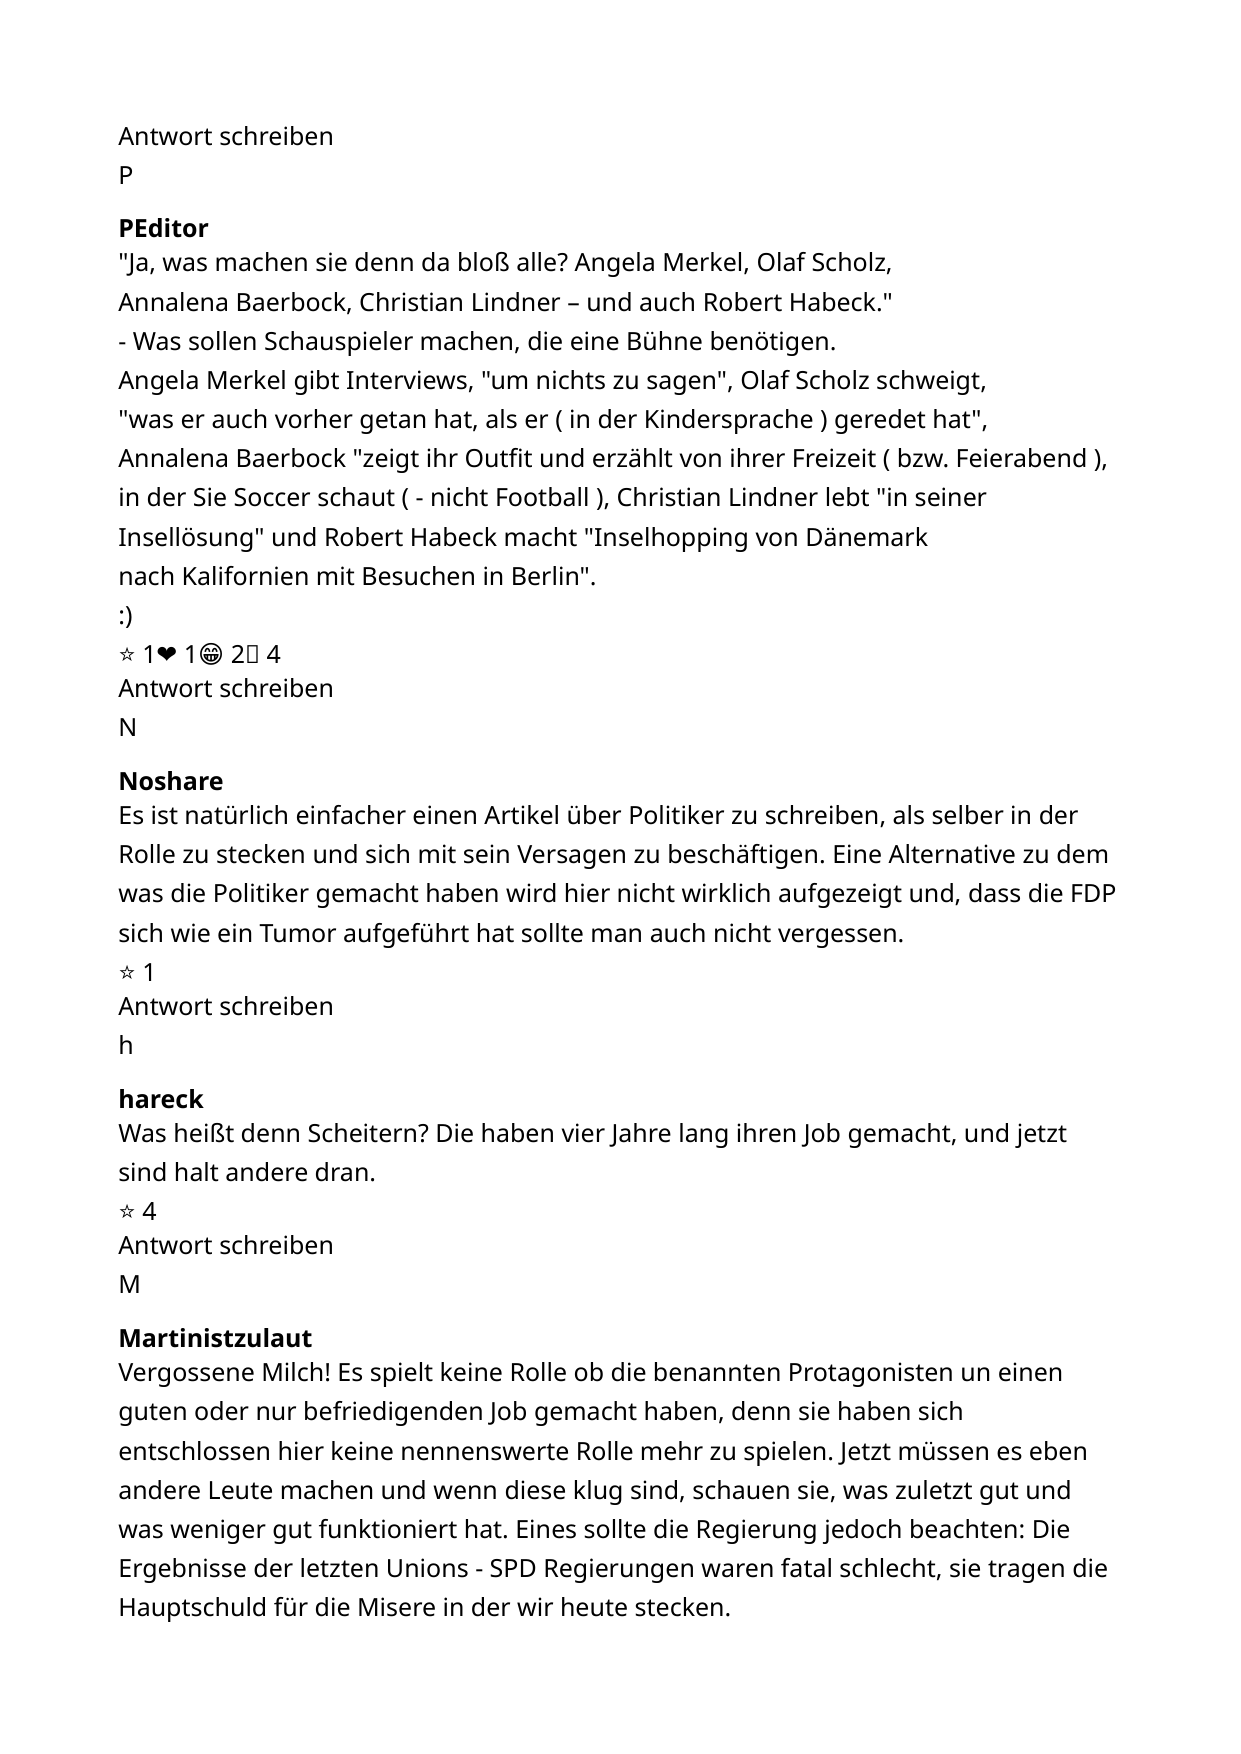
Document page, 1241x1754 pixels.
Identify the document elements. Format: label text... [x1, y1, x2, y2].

subtitle Noshare [118, 764, 1122, 798]
text ⭐️ 4 [118, 1194, 1122, 1228]
text Vergossene Milch! Es spielt keine Rolle ob die benannten Protagonisten un einen guten oder nur befriedigenden Job gemacht haben, denn sie haben sich entschlossen hier keine nennenswerte Rolle mehr zu spielen. Jetzt müssen es eben andere Leute machen und wenn diese klug sind, schauen sie, was zuletzt gut und was weniger gut funktioniert hat. Eines sollte die Regierung jedoch beachten: Die Ergebnisse der letzten Unions - SPD Regierungen waren fatal schlecht, sie tragen die Hauptschuld für die Misere in der wir heute stecken. [118, 1355, 1122, 1624]
text M [118, 1267, 1122, 1301]
text :) [118, 598, 1122, 632]
text Es ist natürlich einfacher einen Artikel über Politiker zu schreiben, als selber in der Rolle zu stecken und sich mit sein Versagen zu beschäftigen. Eine Alternative zu dem was die Politiker gemacht haben wird hier nicht wirklich aufgezeigt und, dass die FDP sich wie ein Tumor aufgeführt hat sollte man auch nicht vergessen. [118, 798, 1122, 949]
text Antwort schreiben [118, 988, 1122, 1023]
text N [118, 710, 1122, 744]
text - Was sollen Schauspieler machen, die eine Bühne benötigen. [118, 323, 1122, 357]
text P [118, 157, 1122, 191]
text h [118, 1028, 1122, 1062]
text ⭐️ 1❤️ 1😁 2🤨 4 [118, 637, 1122, 671]
text nach Kalifornien mit Besuchen in Berlin". [118, 558, 1122, 592]
text Angela Merkel gibt Interviews, "um nichts zu sagen", Olaf Scholz schweigt, [118, 363, 1122, 397]
text Was heißt denn Scheitern? Die haben vier Jahre lang ihren Job gemacht, und jetzt sind halt andere dran. [118, 1116, 1122, 1189]
text Antwort schreiben [118, 671, 1122, 705]
text Annalena Baerbock, Christian Lindner – und auch Robert Habeck." [118, 284, 1122, 318]
subtitle PEditor [118, 211, 1122, 245]
text "was er auch vorher getan hat, als er ( in der Kindersprache ) geredet hat", [118, 402, 1122, 436]
text Insellösung" und Robert Habeck macht "Inselhopping von Dänemark [118, 519, 1122, 553]
text "Ja, was machen sie denn da bloß alle? Angela Merkel, Olaf Scholz, [118, 245, 1122, 279]
subtitle Martinistzulaut [118, 1321, 1122, 1355]
subtitle hareck [118, 1081, 1122, 1116]
text in der Sie Soccer schaut ( - nicht Football ), Christian Lindner lebt "in seiner [118, 480, 1122, 514]
text Antwort schreiben [118, 118, 1122, 152]
text Antwort schreiben [118, 1228, 1122, 1262]
text ⭐️ 1 [118, 954, 1122, 988]
text Annalena Baerbock "zeigt ihr Outfit und erzählt von ihrer Freizeit ( bzw. Feierabend ), [118, 441, 1122, 475]
